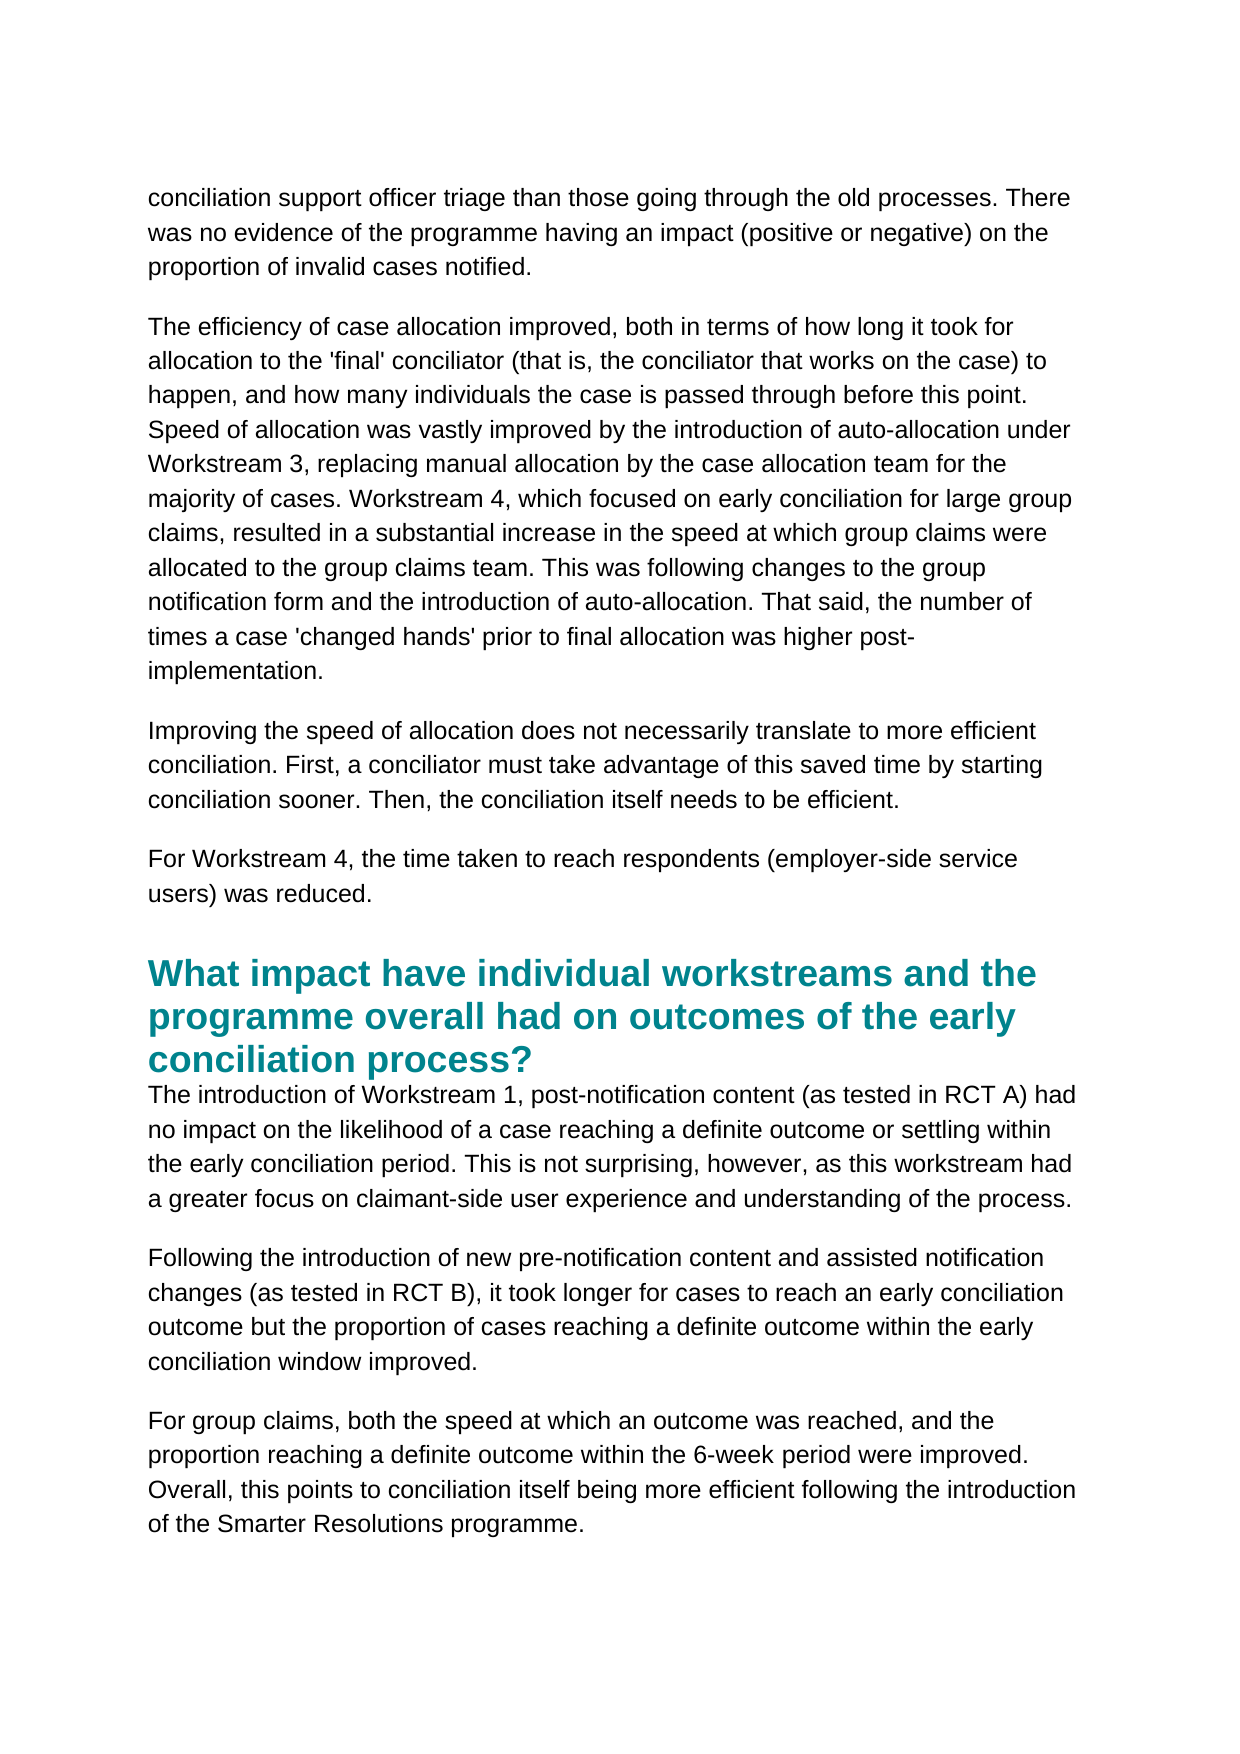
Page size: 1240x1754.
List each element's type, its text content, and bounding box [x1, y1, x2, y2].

text Improving the speed of allocation does not necessarily translate to more efficient conciliation. First, a conciliator must take advantage of this saved time by starting conciliation sooner. Then, the conciliation itself needs to be efficient. [148, 716, 1092, 813]
text The efficiency of case allocation improved, both in terms of how long it took for allocation to the 'final' conciliator (that is, the conciliator that works on the case) to happen, and how many individuals the case is passed through before this point. Speed of allocation was vastly improved by the introduction of auto-allocation under Workstream 3, replacing manual allocation by the case allocation team for the majority of cases. Workstream 4, which focused on early conciliation for large group claims, resulted in a substantial increase in the speed at which group claims were allocated to the group claims team. This was following changes to the group notification form and the introduction of auto-allocation. That said, the number of times a case 'changed hands' prior to final allocation was higher post-implementation. [148, 312, 1092, 685]
subtitle What impact have individual workstreams and the programme overall had on outcomes of the early conciliation process? [148, 951, 1092, 1080]
text For Workstream 4, the time taken to reach respondents (employer-side service users) was reduced. [148, 844, 1092, 907]
text For group claims, both the speed at which an outcome was reached, and the proportion reaching a definite outcome within the 6-week period were improved. Overall, this points to conciliation itself being more efficient following the introduction of the Smarter Resolutions programme. [148, 1406, 1092, 1538]
text conciliation support officer triage than those going through the old processes. There was no evidence of the programme having an impact (positive or negative) on the proportion of invalid cases notified. [148, 183, 1092, 281]
text The introduction of Workstream 1, post-notification content (as tested in RCT A) had no impact on the likelihood of a case reaching a definite outcome or settling within the early conciliation period. This is not surprising, however, as this workstream had a greater focus on claimant-side user experience and understanding of the process. [148, 1080, 1092, 1212]
text Following the introduction of new pre-notification content and assisted notification changes (as tested in RCT B), it took longer for cases to reach an early conciliation outcome but the proportion of cases reaching a definite outcome within the early conciliation window improved. [148, 1243, 1092, 1375]
